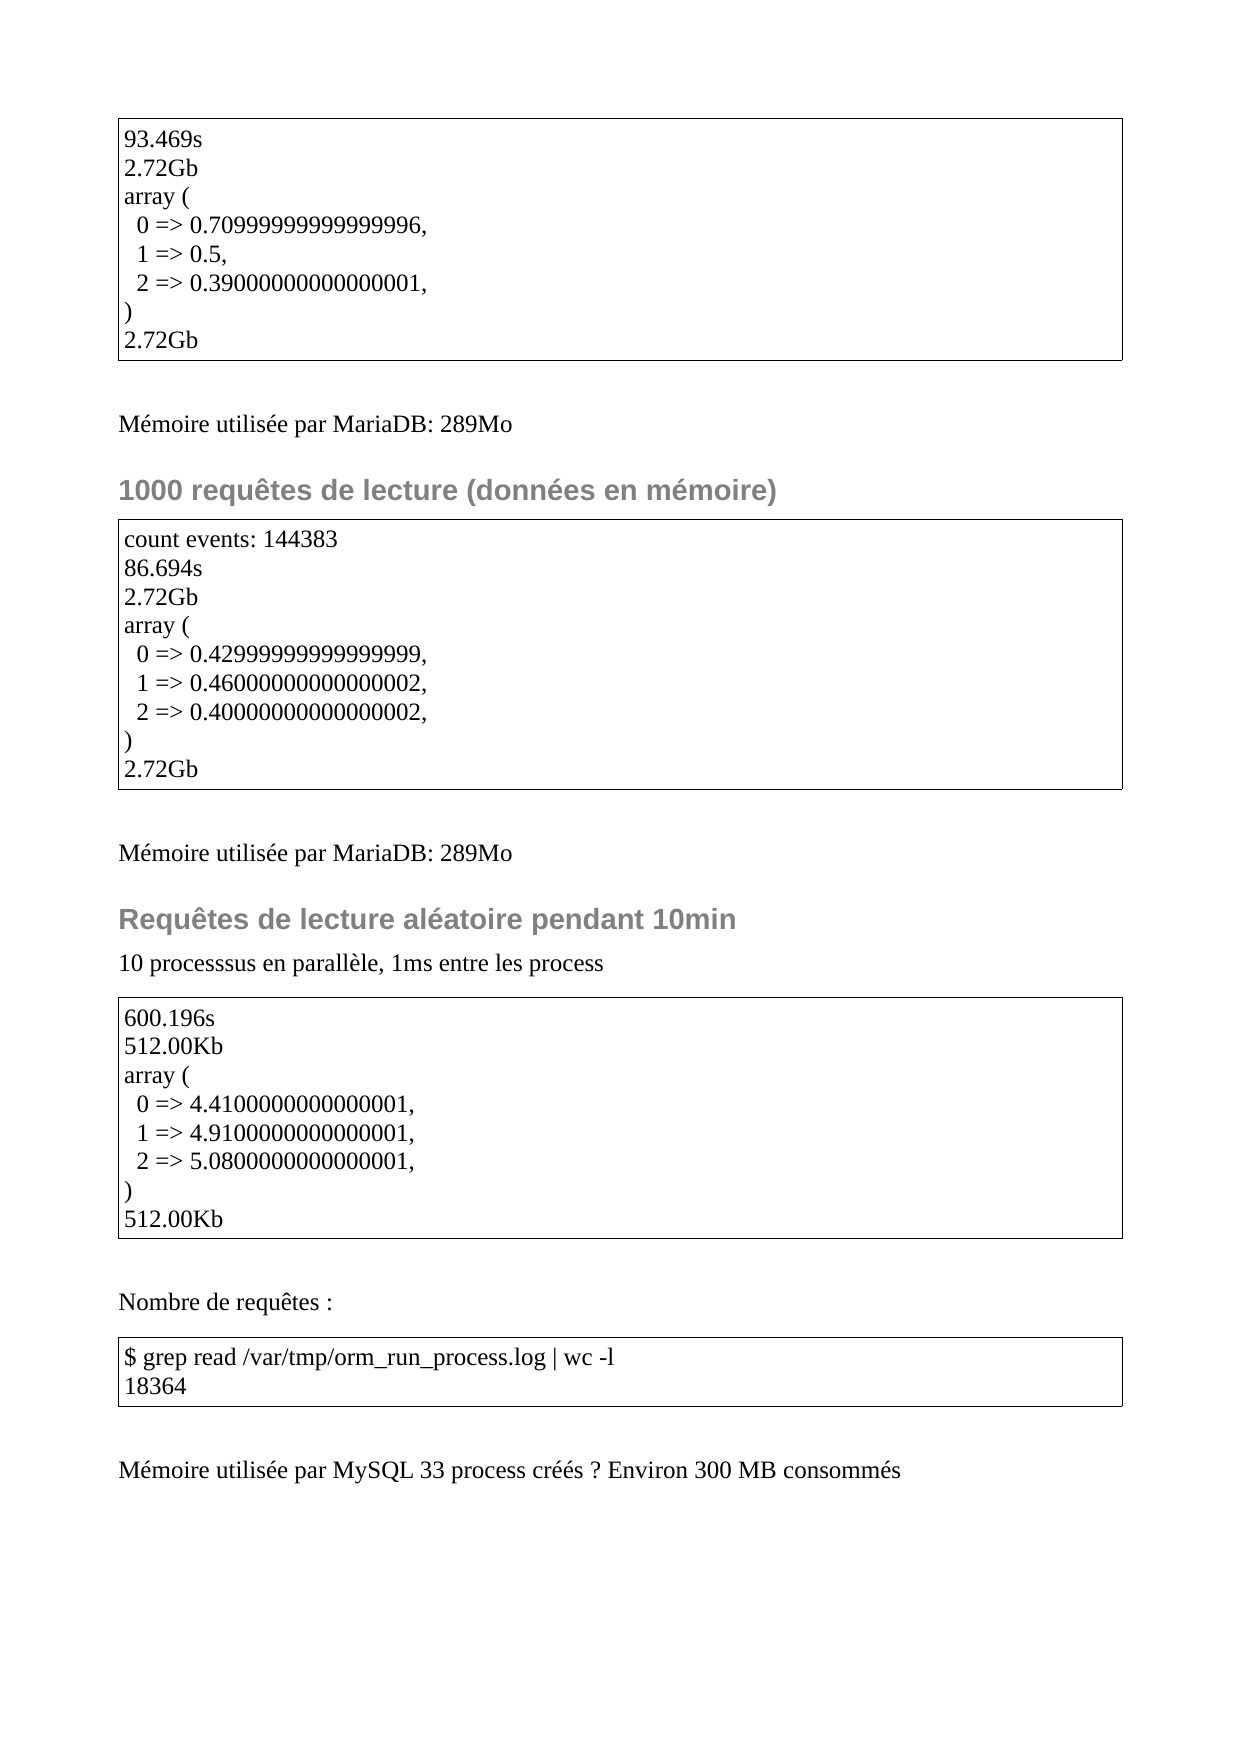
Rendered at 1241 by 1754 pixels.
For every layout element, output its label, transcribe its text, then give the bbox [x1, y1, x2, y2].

table_header $ grep read /var/tmp/orm_run_process.log | wc -l 18364 [119, 1338, 1122, 1406]
subtitle Requêtes de lecture aléatoire pendant 10min [118, 902, 1122, 935]
text Mémoire utilisée par MariaDB: 289Mo [118, 409, 1122, 438]
text Mémoire utilisée par MariaDB: 289Mo [118, 838, 1122, 867]
subtitle 1000 requêtes de lecture (données en mémoire) [118, 472, 1122, 506]
text Nombre de requêtes : [118, 1287, 1122, 1316]
text Mémoire utilisée par MySQL 33 process créés ? Environ 300 MB consommés [118, 1455, 1122, 1483]
table_header 93.469s 2.72Gb array ( 0 => 0.70999999999999996, 1 => 0.5, 2 => 0.39000000000000001, ) 2.72Gb [119, 119, 1122, 360]
table_header 600.196s 512.00Kb array ( 0 => 4.4100000000000001, 1 => 4.9100000000000001, 2 => 5.0800000000000001, ) 512.00Kb [119, 998, 1122, 1238]
table_header count events: 144383 86.694s 2.72Gb array ( 0 => 0.42999999999999999, 1 => 0.46000000000000002, 2 => 0.40000000000000002, ) 2.72Gb [119, 520, 1122, 789]
text 10 processsus en parallèle, 1ms entre les process [118, 948, 1122, 976]
